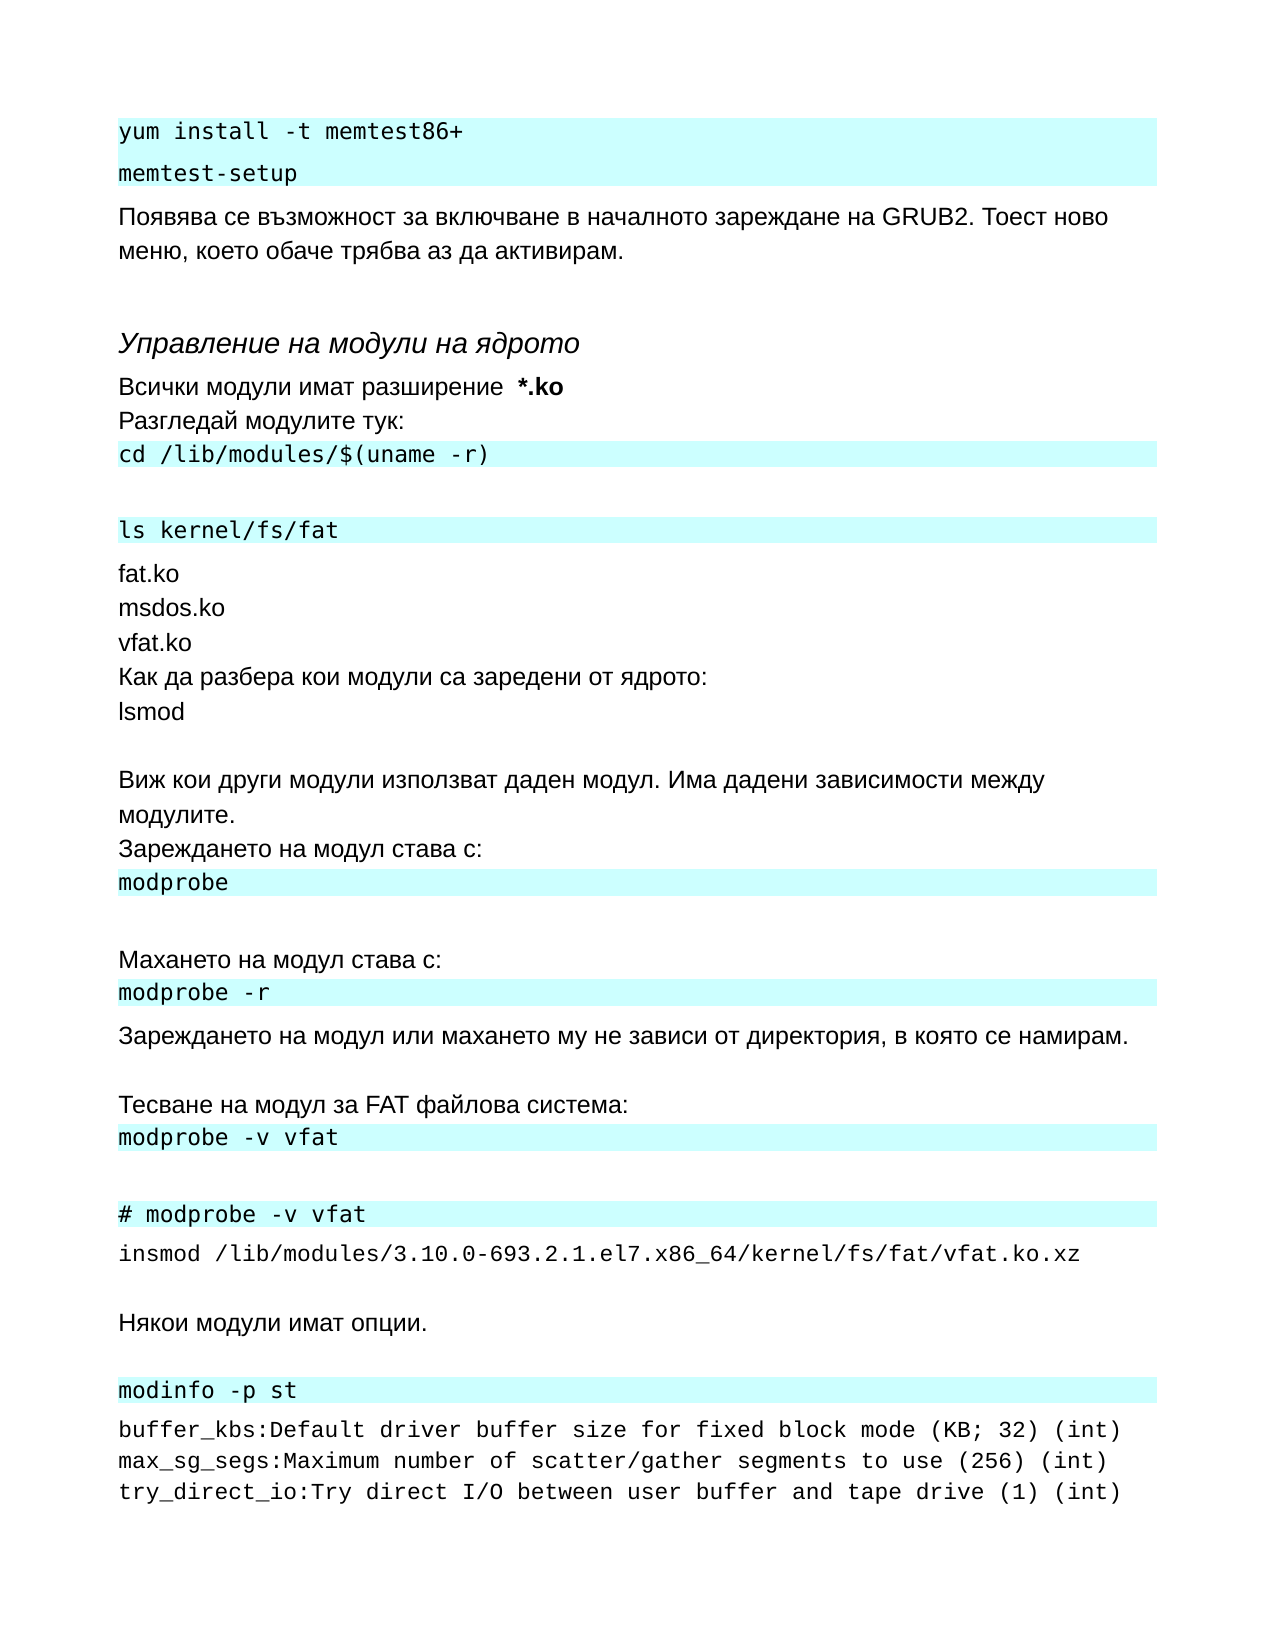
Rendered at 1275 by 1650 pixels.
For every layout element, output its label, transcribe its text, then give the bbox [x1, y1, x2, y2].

text Някои модули имат опции. [118, 1308, 1157, 1337]
text Махането на модул става с: [118, 945, 1157, 974]
text max_sg_segs:Maximum number of scatter/gather segments to use (256) (int) [118, 1449, 1157, 1476]
text Зареждането на модул става с: [118, 834, 1157, 863]
text msdos.ko [118, 593, 1157, 622]
text Зареждането на модул или махането му не зависи от директория, в която се намирам. [118, 1021, 1157, 1050]
text ls kernel/fs/fat [118, 517, 1157, 543]
text Появява се възможност за включване в началното зареждане на GRUB2. Тоест ново меню, което обаче трябва аз да активирам. [118, 201, 1157, 265]
text Как да разбера кои модули са заредени от ядрото: [118, 662, 1157, 691]
text buffer_kbs:Default driver buffer size for fixed block mode (KB; 32) (int) [118, 1418, 1157, 1444]
text memtest-setup [118, 160, 1157, 186]
text modprobe [118, 869, 1157, 896]
text modinfo -p st [118, 1377, 1157, 1403]
text modprobe -v vfat [118, 1124, 1157, 1151]
text modprobe -r [118, 979, 1157, 1006]
text # modprobe -v vfat [118, 1201, 1157, 1227]
text Разгледай модулите тук: [118, 406, 1157, 435]
text fat.ko [118, 558, 1157, 587]
text lsmod [118, 696, 1157, 725]
text try_direct_io:Try direct I/O between user buffer and tape drive (1) (int) [118, 1481, 1157, 1507]
subtitle Управление на модули на ядрото [118, 326, 1157, 359]
text cd /lib/modules/$(uname -r) [118, 441, 1157, 467]
text vfat.ko [118, 627, 1157, 656]
text yum install -t memtest86+ [118, 118, 1157, 145]
text insmod /lib/modules/3.10.0-693.2.1.el7.x86_64/kernel/fs/fat/vfat.ko.xz [118, 1242, 1157, 1268]
text Всички модули имат разширение *.ko [118, 372, 1157, 401]
text Виж кои други модули използват даден модул. Има дадени зависимости между модулите. [118, 765, 1157, 829]
text Тесване на модул за FAT файлова система: [118, 1090, 1157, 1119]
